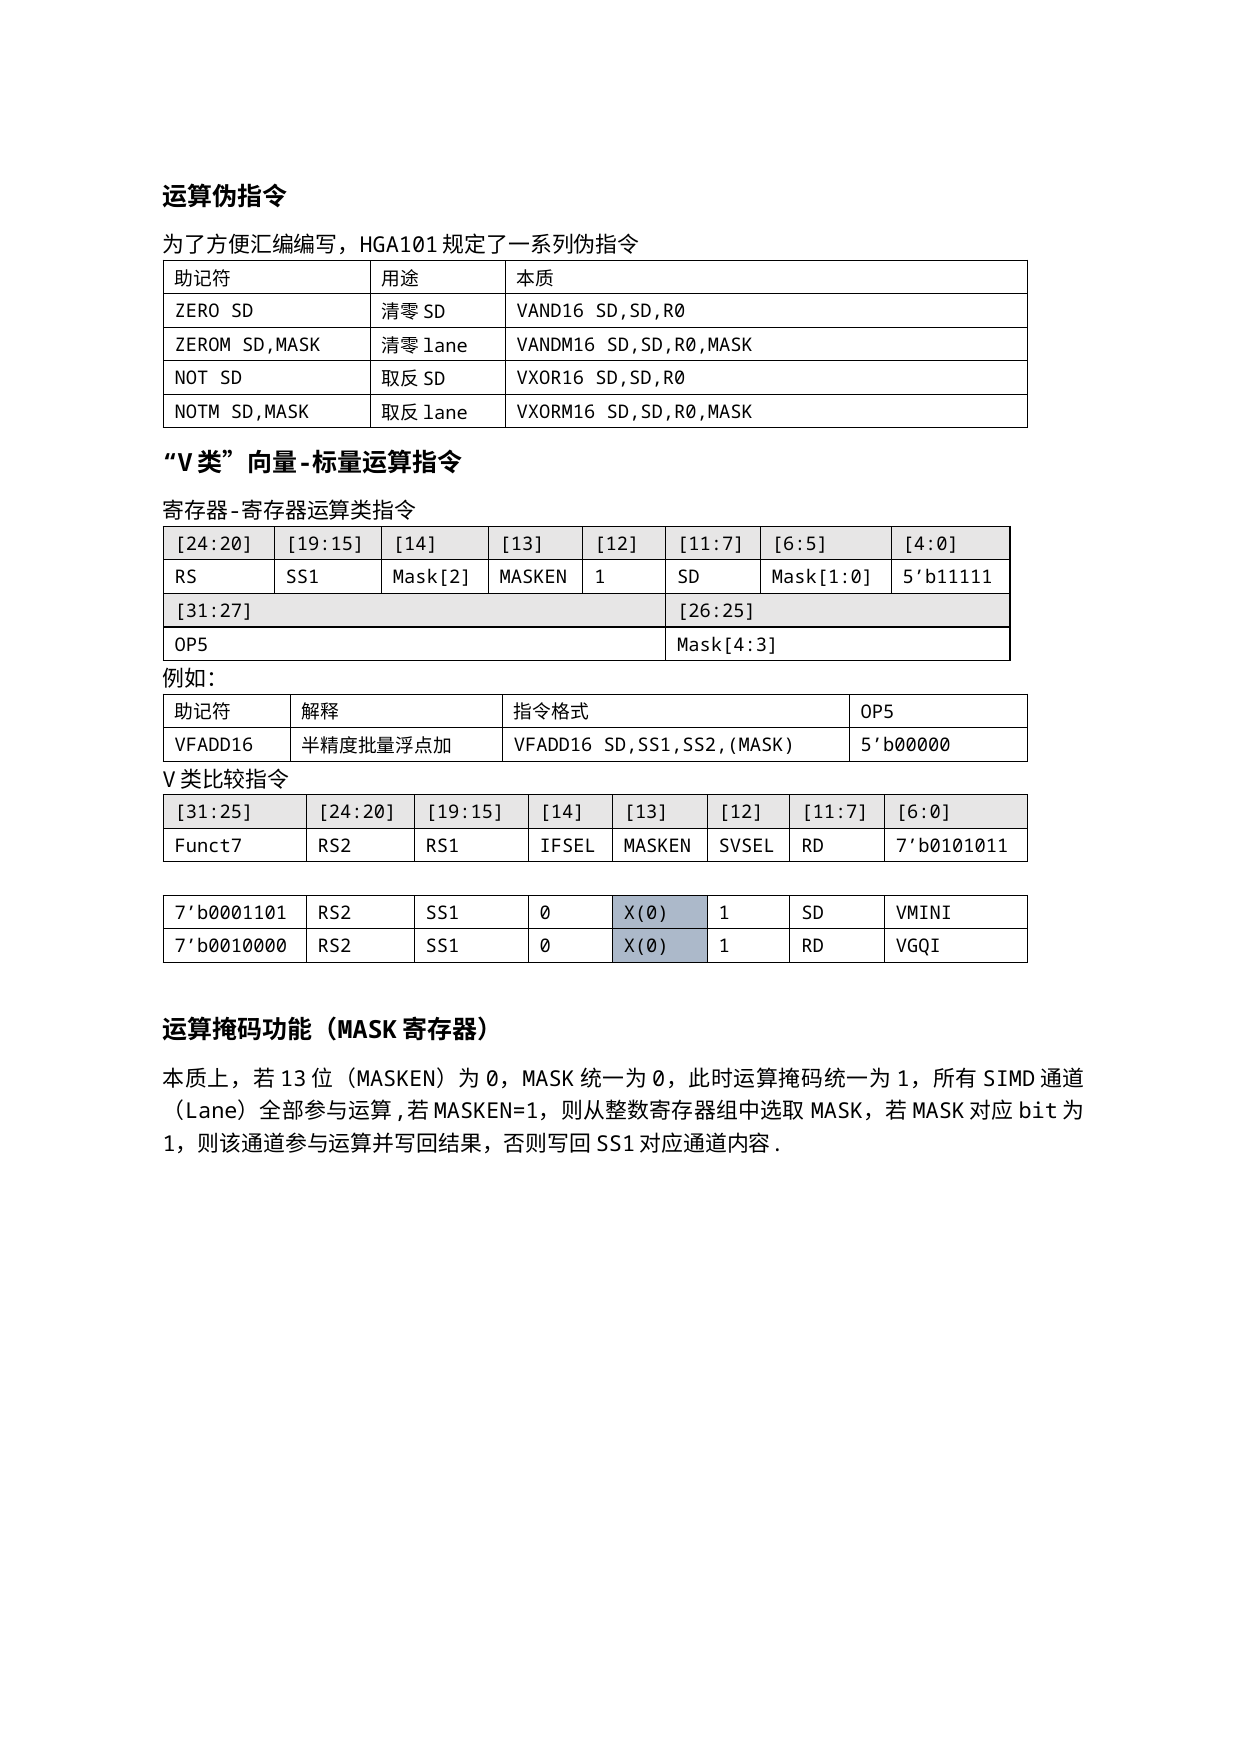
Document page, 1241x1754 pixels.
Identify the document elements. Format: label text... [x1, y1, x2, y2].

table_header [13] [489, 527, 582, 559]
table_header 助记符 [164, 261, 370, 293]
table_header [12] [708, 795, 789, 828]
table_cell RD [790, 929, 884, 962]
table_cell Funct7 [164, 829, 306, 861]
table_header 助记符 [164, 695, 290, 727]
table_cell 取反SD [371, 361, 505, 394]
text 寄存器-寄存器运算类指令 [162, 493, 1085, 526]
table_cell 1 [708, 929, 789, 962]
table_cell RD [790, 829, 884, 861]
table_cell RS2 [307, 829, 414, 861]
table_cell 7’b0101011 [885, 829, 1027, 861]
table_header [14] [382, 527, 488, 559]
table_cell Mask[2] [382, 560, 488, 593]
text 运算伪指令 [162, 162, 1085, 227]
table_cell NOTM SD,MASK [164, 395, 370, 427]
table_cell 半精度批量浮点加 [291, 728, 502, 761]
table_header 7’b0001101 [164, 896, 306, 928]
table_header 1 [708, 896, 789, 928]
table_cell Mask[1:0] [761, 560, 891, 593]
table_header [31:25] [164, 795, 306, 828]
table_header X(0) [613, 896, 707, 928]
table_cell MASKEN [613, 829, 707, 861]
table_cell VAND16 SD,SD,R0 [506, 294, 1027, 327]
table_cell MASKEN [489, 560, 582, 593]
table_cell SS1 [415, 929, 528, 962]
table_header [4:0] [892, 527, 1009, 559]
text “V类”向量-标量运算指令 [162, 428, 1085, 493]
table_cell VXOR16 SD,SD,R0 [506, 361, 1027, 394]
table_header VMINI [885, 896, 1027, 928]
table_cell NOT SD [164, 361, 370, 394]
table_header 0 [529, 896, 612, 928]
table_cell 清零SD [371, 294, 505, 327]
table_header RS2 [307, 896, 414, 928]
table_header [19:15] [415, 795, 528, 828]
table_header [14] [529, 795, 612, 828]
table_cell VXORM16 SD,SD,R0,MASK [506, 395, 1027, 427]
table_cell RS [164, 560, 274, 593]
table_cell 0 [529, 929, 612, 962]
table_header [13] [613, 795, 707, 828]
text V类比较指令 [162, 762, 1085, 794]
table_header 指令格式 [503, 695, 849, 727]
table_cell VANDM16 SD,SD,R0,MASK [506, 328, 1027, 360]
table_cell Mask[4:3] [666, 628, 1009, 660]
table_cell 5’b00000 [850, 728, 1027, 761]
table_header [11:7] [790, 795, 884, 828]
table_header SD [790, 896, 884, 928]
table_header [19:15] [275, 527, 381, 559]
table_cell SVSEL [708, 829, 789, 861]
text 为了方便汇编编写，HGA101规定了一系列伪指令 [162, 227, 1085, 259]
table_cell SD [666, 560, 760, 593]
table_header [24:20] [307, 795, 414, 828]
table_cell VFADD16 SD,SS1,SS2,(MASK) [503, 728, 849, 761]
table_header 本质 [506, 261, 1027, 293]
table_cell [26:25] [666, 594, 1009, 626]
text 运算掩码功能（MASK寄存器） [162, 995, 1085, 1060]
table_cell VFADD16 [164, 728, 290, 761]
table_cell IFSEL [529, 829, 612, 861]
table_header [24:20] [164, 527, 274, 559]
table_cell 取反lane [371, 395, 505, 427]
table_header [12] [583, 527, 665, 559]
table_cell 7’b0010000 [164, 929, 306, 962]
table_cell X(0) [613, 929, 707, 962]
table_cell OP5 [164, 628, 665, 660]
table_header [11:7] [666, 527, 760, 559]
text 本质上，若13位（MASKEN）为0，MASK统一为0，此时运算掩码统一为1，所有SIMD通道（Lane）全部参与运算,若MASKEN=1，则从整数寄存器组中选取MASK，若MASK对应bit为1，则该通道参与运算并写回结果，否则写回SS1对应通道内容. [162, 1060, 1085, 1158]
table_cell ZERO SD [164, 294, 370, 327]
table_cell ZEROM SD,MASK [164, 328, 370, 360]
table_cell SS1 [275, 560, 381, 593]
table_cell VGQI [885, 929, 1027, 962]
table_cell 清零lane [371, 328, 505, 360]
table_header SS1 [415, 896, 528, 928]
table_header OP5 [850, 695, 1027, 727]
table_header [6:0] [885, 795, 1027, 828]
table_header [6:5] [761, 527, 891, 559]
table_header 解释 [291, 695, 502, 727]
table_cell RS2 [307, 929, 414, 962]
table_header 用途 [371, 261, 505, 293]
text 例如： [162, 661, 1085, 693]
table_cell 1 [583, 560, 665, 593]
table_cell RS1 [415, 829, 528, 861]
table_cell 5’b11111 [892, 560, 1009, 593]
table_cell [31:27] [164, 594, 665, 626]
